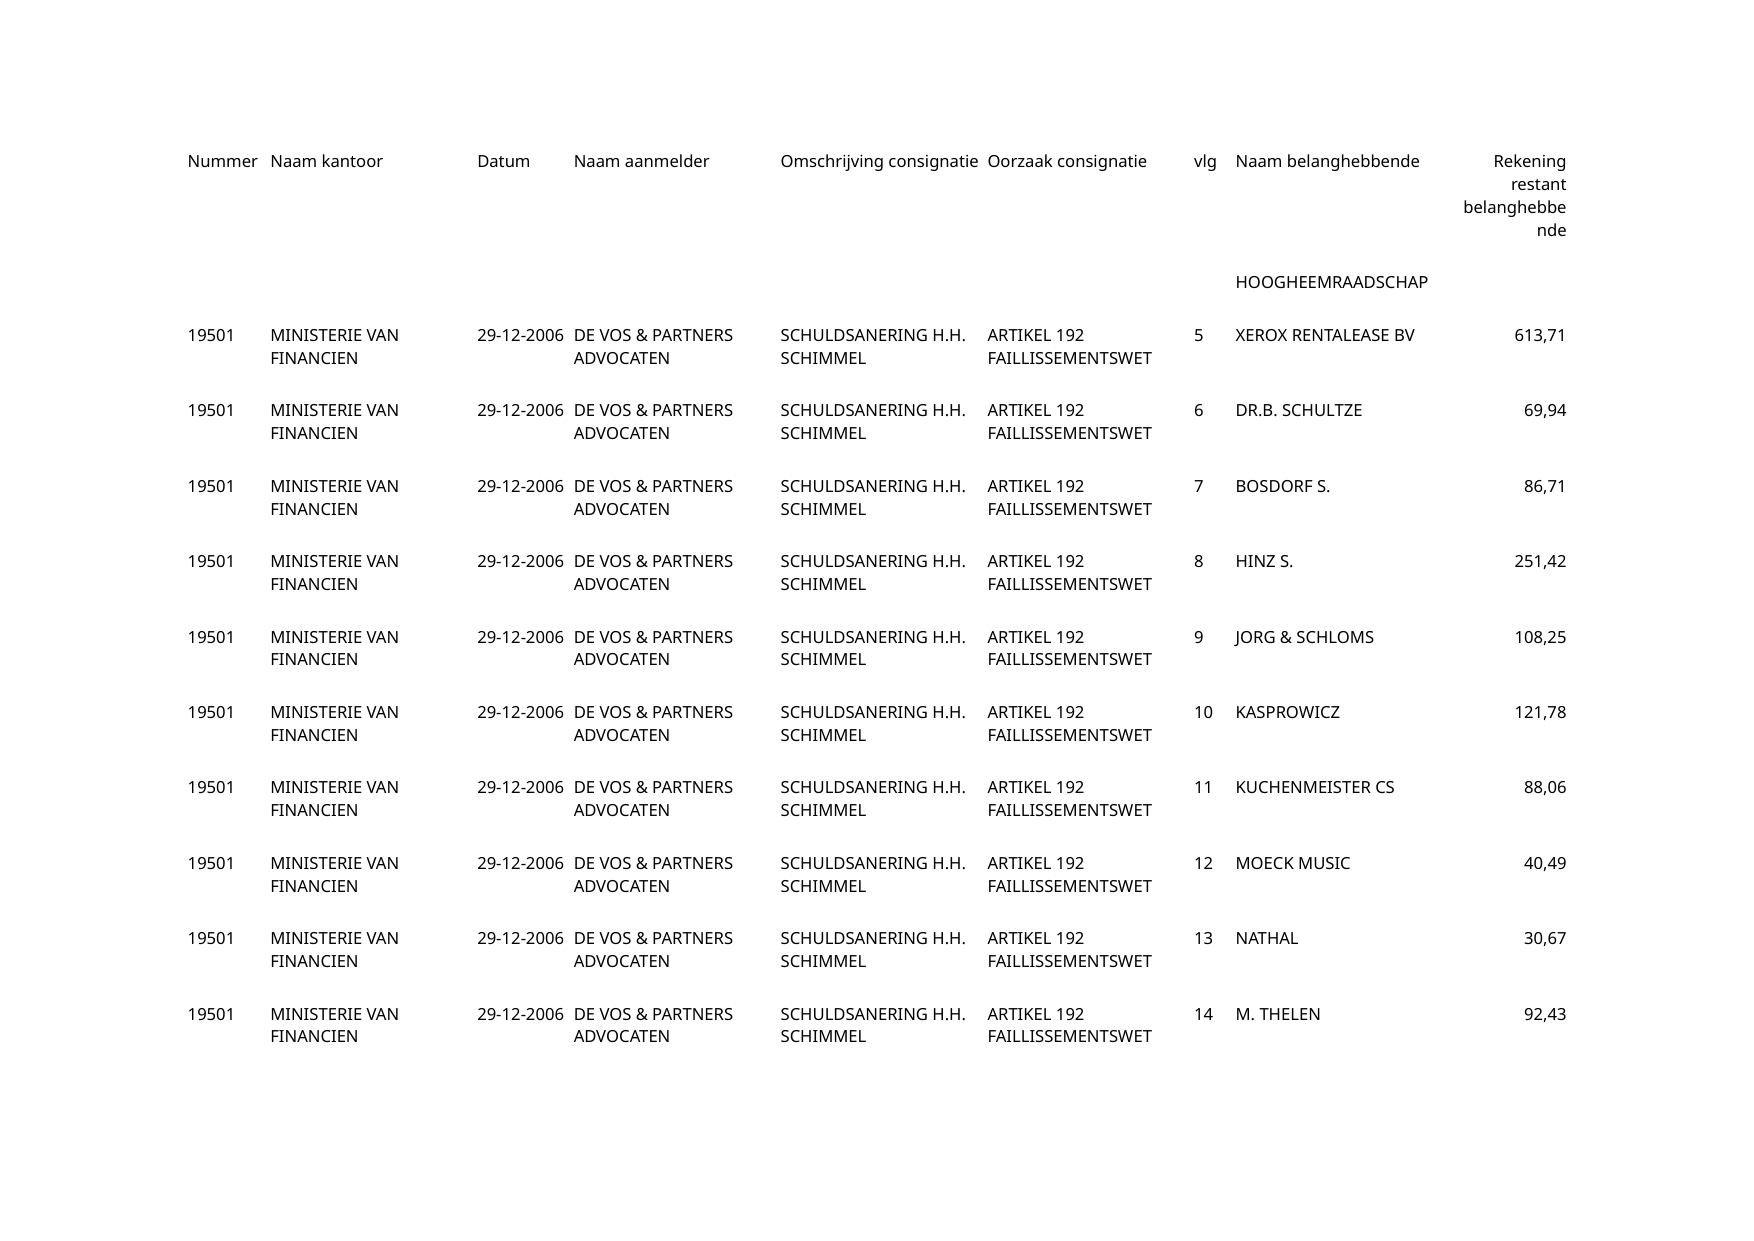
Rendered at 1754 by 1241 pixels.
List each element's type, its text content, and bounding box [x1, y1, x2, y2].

table_cell SCHULDSANERING H.H. SCHIMMEL [780, 851, 987, 927]
table_cell ARTIKEL 192 FAILLISSEMENTSWET [987, 1002, 1194, 1078]
table_cell 9 [1194, 625, 1235, 701]
table_cell 121,78 [1456, 701, 1566, 776]
table_cell 19501 [188, 1002, 270, 1078]
table_cell [574, 271, 780, 323]
table_cell HINZ S. [1235, 550, 1456, 625]
table_cell 19501 [188, 324, 270, 399]
table_header Rekening restant belanghebbende [1456, 150, 1566, 271]
table_cell ARTIKEL 192 FAILLISSEMENTSWET [987, 851, 1194, 927]
table_header vlg [1194, 150, 1235, 271]
table_cell DE VOS & PARTNERS ADVOCATEN [574, 1002, 780, 1078]
table_cell ARTIKEL 192 FAILLISSEMENTSWET [987, 550, 1194, 625]
table_header Oorzaak consignatie [987, 150, 1194, 271]
table_cell ARTIKEL 192 FAILLISSEMENTSWET [987, 474, 1194, 550]
table_cell 30,67 [1456, 927, 1566, 1002]
table_cell SCHULDSANERING H.H. SCHIMMEL [780, 776, 987, 851]
table_cell KASPROWICZ [1235, 701, 1456, 776]
table_cell NATHAL [1235, 927, 1456, 1002]
table_cell 108,25 [1456, 625, 1566, 701]
table_cell 13 [1194, 927, 1235, 1002]
table_cell DE VOS & PARTNERS ADVOCATEN [574, 550, 780, 625]
table_cell MINISTERIE VAN FINANCIEN [270, 776, 477, 851]
table_cell [987, 271, 1194, 323]
table_cell 7 [1194, 474, 1235, 550]
table_cell [270, 271, 477, 323]
table_cell 29-12-2006 [477, 851, 573, 927]
table_cell 10 [1194, 701, 1235, 776]
table_cell MINISTERIE VAN FINANCIEN [270, 474, 477, 550]
table_cell 29-12-2006 [477, 701, 573, 776]
table_cell 19501 [188, 474, 270, 550]
table_cell MINISTERIE VAN FINANCIEN [270, 324, 477, 399]
table_cell DE VOS & PARTNERS ADVOCATEN [574, 399, 780, 474]
table_cell 19501 [188, 399, 270, 474]
table_cell MINISTERIE VAN FINANCIEN [270, 550, 477, 625]
table_cell [780, 271, 987, 323]
table_cell 19501 [188, 701, 270, 776]
table_cell ARTIKEL 192 FAILLISSEMENTSWET [987, 324, 1194, 399]
table_cell 14 [1194, 1002, 1235, 1078]
table_cell SCHULDSANERING H.H. SCHIMMEL [780, 701, 987, 776]
table_header Nummer [188, 150, 270, 271]
table_cell MINISTERIE VAN FINANCIEN [270, 399, 477, 474]
table_header Naam aanmelder [574, 150, 780, 271]
table_cell 29-12-2006 [477, 625, 573, 701]
table_cell BOSDORF S. [1235, 474, 1456, 550]
table_cell HOOGHEEMRAADSCHAP [1235, 271, 1456, 323]
table_cell 11 [1194, 776, 1235, 851]
table_cell 40,49 [1456, 851, 1566, 927]
table_cell ARTIKEL 192 FAILLISSEMENTSWET [987, 927, 1194, 1002]
table_cell 69,94 [1456, 399, 1566, 474]
table_cell 29-12-2006 [477, 399, 573, 474]
table_cell MOECK MUSIC [1235, 851, 1456, 927]
table_cell [1456, 271, 1566, 323]
table_cell 88,06 [1456, 776, 1566, 851]
table_cell ARTIKEL 192 FAILLISSEMENTSWET [987, 701, 1194, 776]
table_cell 29-12-2006 [477, 474, 573, 550]
table_header Datum [477, 150, 573, 271]
table_cell JORG & SCHLOMS [1235, 625, 1456, 701]
table_cell 6 [1194, 399, 1235, 474]
table_cell M. THELEN [1235, 1002, 1456, 1078]
table_cell 86,71 [1456, 474, 1566, 550]
table_cell 5 [1194, 324, 1235, 399]
table_cell [188, 271, 270, 323]
table_cell ARTIKEL 192 FAILLISSEMENTSWET [987, 625, 1194, 701]
table_cell 613,71 [1456, 324, 1566, 399]
table_cell 29-12-2006 [477, 550, 573, 625]
table_cell [1194, 271, 1235, 323]
table_cell 19501 [188, 550, 270, 625]
table_cell 19501 [188, 776, 270, 851]
table_cell DE VOS & PARTNERS ADVOCATEN [574, 324, 780, 399]
table_cell SCHULDSANERING H.H. SCHIMMEL [780, 399, 987, 474]
table_header Omschrijving consignatie [780, 150, 987, 271]
table_cell DR.B. SCHULTZE [1235, 399, 1456, 474]
table_cell MINISTERIE VAN FINANCIEN [270, 851, 477, 927]
table_cell SCHULDSANERING H.H. SCHIMMEL [780, 324, 987, 399]
table_cell 92,43 [1456, 1002, 1566, 1078]
table_cell 8 [1194, 550, 1235, 625]
table_cell 251,42 [1456, 550, 1566, 625]
table_cell 29-12-2006 [477, 927, 573, 1002]
table_cell SCHULDSANERING H.H. SCHIMMEL [780, 927, 987, 1002]
table_cell MINISTERIE VAN FINANCIEN [270, 625, 477, 701]
table_cell DE VOS & PARTNERS ADVOCATEN [574, 776, 780, 851]
table_cell DE VOS & PARTNERS ADVOCATEN [574, 927, 780, 1002]
table_cell MINISTERIE VAN FINANCIEN [270, 1002, 477, 1078]
table_cell [477, 271, 573, 323]
table_cell 29-12-2006 [477, 776, 573, 851]
table_cell ARTIKEL 192 FAILLISSEMENTSWET [987, 399, 1194, 474]
table_cell SCHULDSANERING H.H. SCHIMMEL [780, 474, 987, 550]
table_cell 19501 [188, 851, 270, 927]
table_cell 29-12-2006 [477, 1002, 573, 1078]
table_cell 19501 [188, 625, 270, 701]
table_cell XEROX RENTALEASE BV [1235, 324, 1456, 399]
table_cell SCHULDSANERING H.H. SCHIMMEL [780, 625, 987, 701]
table_cell DE VOS & PARTNERS ADVOCATEN [574, 625, 780, 701]
table_cell DE VOS & PARTNERS ADVOCATEN [574, 474, 780, 550]
table_header Naam kantoor [270, 150, 477, 271]
table_header Naam belanghebbende [1235, 150, 1456, 271]
table_cell 12 [1194, 851, 1235, 927]
table_cell ARTIKEL 192 FAILLISSEMENTSWET [987, 776, 1194, 851]
table_cell MINISTERIE VAN FINANCIEN [270, 927, 477, 1002]
table_cell 19501 [188, 927, 270, 1002]
table_cell MINISTERIE VAN FINANCIEN [270, 701, 477, 776]
table_cell DE VOS & PARTNERS ADVOCATEN [574, 701, 780, 776]
table_cell DE VOS & PARTNERS ADVOCATEN [574, 851, 780, 927]
table_cell 29-12-2006 [477, 324, 573, 399]
table_cell SCHULDSANERING H.H. SCHIMMEL [780, 550, 987, 625]
table_cell KUCHENMEISTER CS [1235, 776, 1456, 851]
table_cell SCHULDSANERING H.H. SCHIMMEL [780, 1002, 987, 1078]
